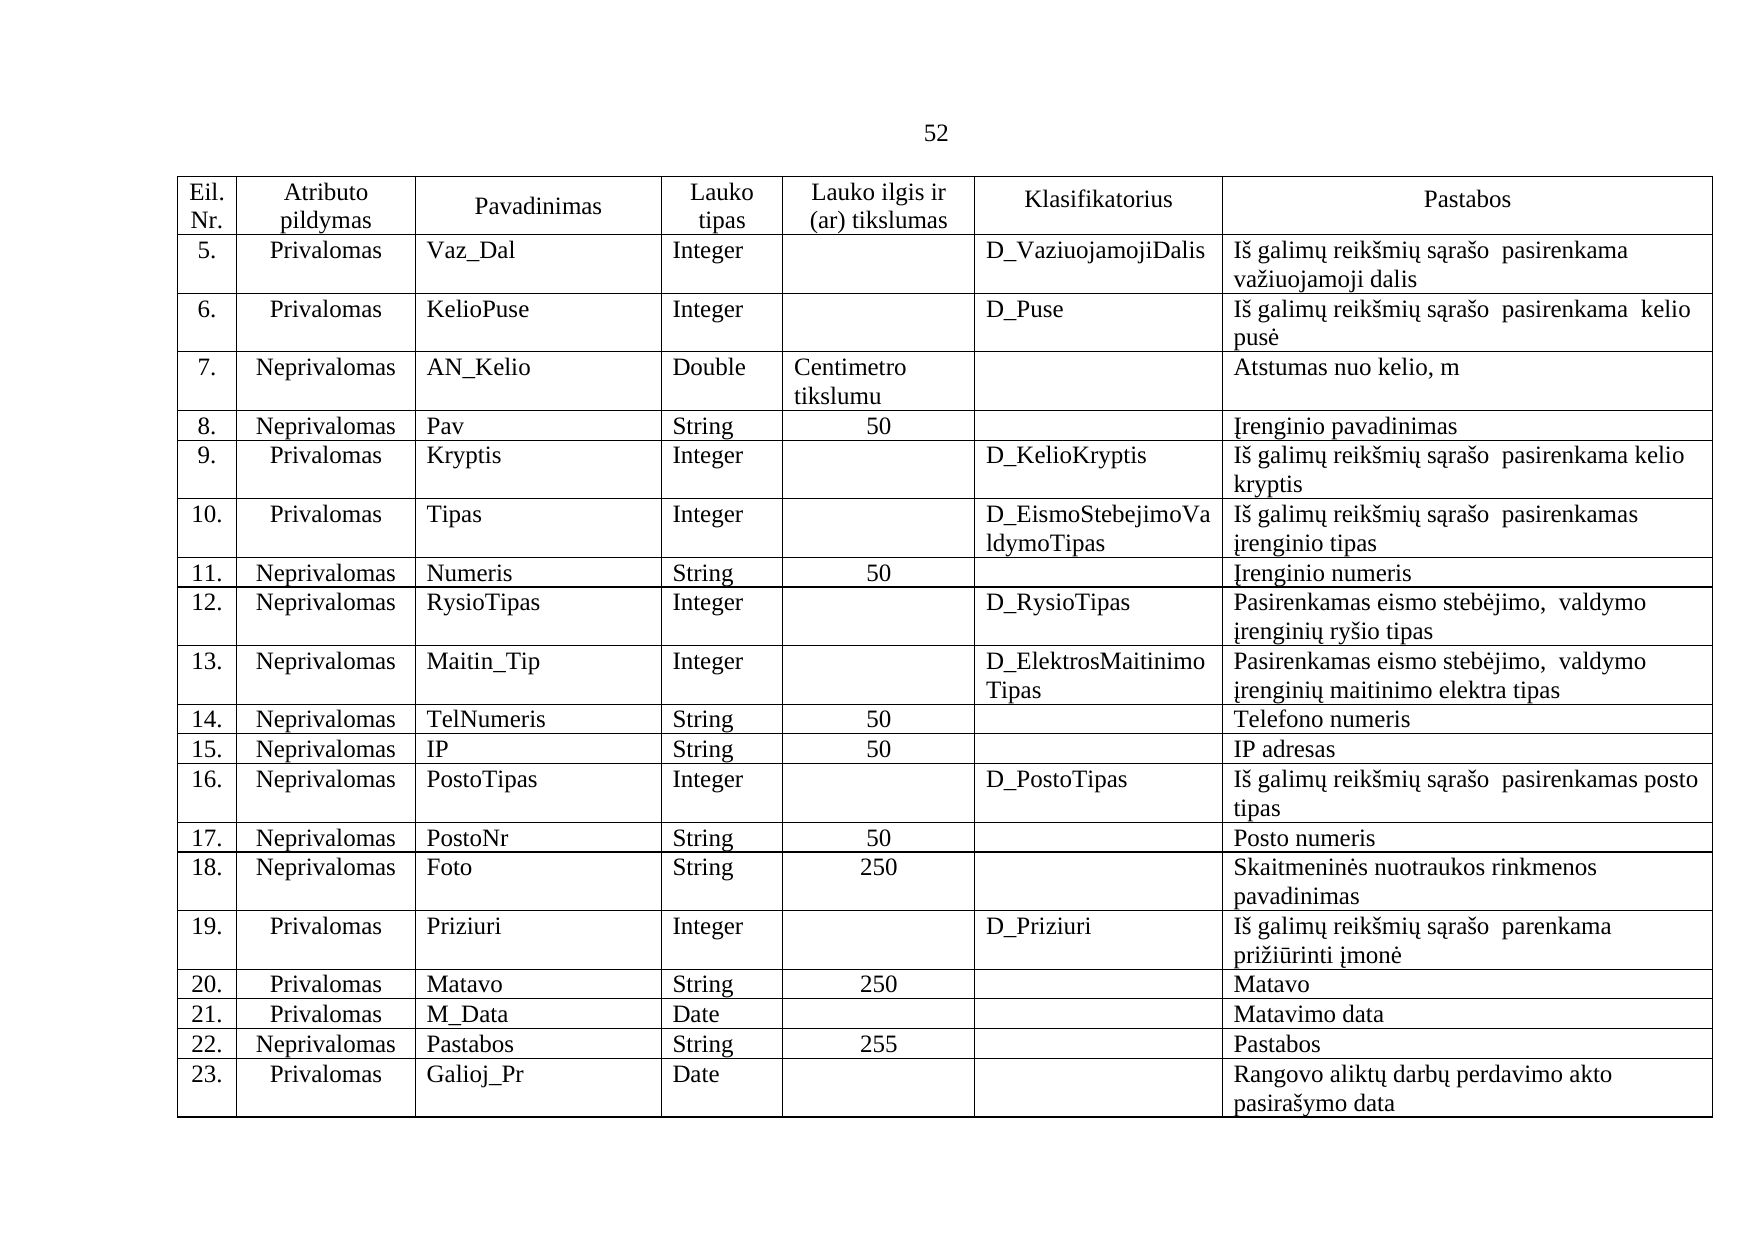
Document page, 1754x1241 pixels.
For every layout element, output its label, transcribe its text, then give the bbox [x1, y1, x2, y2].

table_cell Rangovo aliktų darbų perdavimo akto pasirašymo data [1223, 1059, 1712, 1116]
table_cell Neprivalomas [237, 411, 415, 439]
table_cell Neprivalomas [237, 823, 415, 851]
table_cell Neprivalomas [237, 352, 415, 410]
table_cell Date [662, 999, 782, 1028]
table_cell 12. [178, 588, 236, 645]
table_cell Integer [662, 235, 782, 293]
table_cell 50 [783, 823, 974, 851]
table_cell Neprivalomas [237, 734, 415, 763]
table_cell [783, 999, 974, 1028]
table_cell Iš galimų reikšmių sąrašo pasirenkama kelio pusė [1223, 294, 1712, 351]
table_cell Neprivalomas [237, 1029, 415, 1058]
table_cell Matavo [416, 970, 661, 998]
table_cell D_PostoTipas [975, 764, 1222, 822]
table_cell [783, 764, 974, 822]
table_cell RysioTipas [416, 588, 661, 645]
table_cell Pastabos [416, 1029, 661, 1058]
table_cell Numeris [416, 558, 661, 586]
table_cell Vaz_Dal [416, 235, 661, 293]
table_cell [975, 411, 1222, 439]
table_cell Įrenginio numeris [1223, 558, 1712, 586]
table_cell [783, 294, 974, 351]
table_cell [975, 970, 1222, 998]
table_cell M_Data [416, 999, 661, 1028]
table_cell String [662, 853, 782, 910]
table_cell Pastabos [1223, 1029, 1712, 1058]
table_cell [975, 705, 1222, 733]
table_cell 5. [178, 235, 236, 293]
table_header Eil. Nr. [178, 177, 236, 234]
table_cell Privalomas [237, 1059, 415, 1116]
table_cell 17. [178, 823, 236, 851]
table_header Lauko ilgis ir (ar) tikslumas [783, 177, 974, 234]
table_cell PostoNr [416, 823, 661, 851]
table_cell Foto [416, 853, 661, 910]
table_cell 16. [178, 764, 236, 822]
table_cell D_RysioTipas [975, 588, 1222, 645]
table_cell [975, 734, 1222, 763]
table_cell [783, 441, 974, 498]
table_cell [783, 911, 974, 968]
table_cell Neprivalomas [237, 705, 415, 733]
table_cell String [662, 734, 782, 763]
table_header Pavadinimas [416, 177, 661, 234]
table_cell Integer [662, 499, 782, 557]
table_cell [975, 823, 1222, 851]
table_cell D_Priziuri [975, 911, 1222, 968]
table_cell String [662, 970, 782, 998]
table_cell Matavo [1223, 970, 1712, 998]
table_cell 22. [178, 1029, 236, 1058]
table_cell Skaitmeninės nuotraukos rinkmenos pavadinimas [1223, 853, 1712, 910]
table_cell String [662, 1029, 782, 1058]
table_cell String [662, 411, 782, 439]
table_cell Iš galimų reikšmių sąrašo pasirenkamas posto tipas [1223, 764, 1712, 822]
table_header Klasifikatorius [975, 177, 1222, 234]
table_cell D_ElektrosMaitinimoTipas [975, 646, 1222, 703]
table_cell [975, 352, 1222, 410]
table_cell PostoTipas [416, 764, 661, 822]
table_cell [975, 1029, 1222, 1058]
table_cell D_EismoStebejimoValdymoTipas [975, 499, 1222, 557]
table_cell D_KelioKryptis [975, 441, 1222, 498]
table_cell [975, 853, 1222, 910]
table_cell 14. [178, 705, 236, 733]
table_cell 10. [178, 499, 236, 557]
table_cell 19. [178, 911, 236, 968]
table_cell Privalomas [237, 235, 415, 293]
table_cell Priziuri [416, 911, 661, 968]
table_cell Privalomas [237, 911, 415, 968]
table_cell 50 [783, 411, 974, 439]
table_header Pastabos [1223, 177, 1712, 234]
table_cell Integer [662, 441, 782, 498]
table_cell IP [416, 734, 661, 763]
table_cell Neprivalomas [237, 853, 415, 910]
table_cell 18. [178, 853, 236, 910]
table_cell D_Puse [975, 294, 1222, 351]
table_header Lauko tipas [662, 177, 782, 234]
table_cell [975, 999, 1222, 1028]
table_cell Integer [662, 588, 782, 645]
table_cell Telefono numeris [1223, 705, 1712, 733]
table_cell Galioj_Pr [416, 1059, 661, 1116]
table_cell String [662, 705, 782, 733]
table_cell KelioPuse [416, 294, 661, 351]
table_cell Privalomas [237, 499, 415, 557]
table_cell 15. [178, 734, 236, 763]
table_cell 250 [783, 970, 974, 998]
table_cell String [662, 823, 782, 851]
table_cell Centimetro tikslumu [783, 352, 974, 410]
table_cell Pasirenkamas eismo stebėjimo, valdymo įrenginių ryšio tipas [1223, 588, 1712, 645]
table_cell Privalomas [237, 294, 415, 351]
table_cell [783, 646, 974, 703]
table_cell 7. [178, 352, 236, 410]
table_cell AN_Kelio [416, 352, 661, 410]
table_cell String [662, 558, 782, 586]
table_cell Įrenginio pavadinimas [1223, 411, 1712, 439]
table_cell 11. [178, 558, 236, 586]
table_cell Kryptis [416, 441, 661, 498]
table_cell Date [662, 1059, 782, 1116]
table_cell Iš galimų reikšmių sąrašo pasirenkama kelio kryptis [1223, 441, 1712, 498]
table_cell [975, 1059, 1222, 1116]
table_cell Neprivalomas [237, 646, 415, 703]
table_cell Integer [662, 646, 782, 703]
table_cell Pasirenkamas eismo stebėjimo, valdymo įrenginių maitinimo elektra tipas [1223, 646, 1712, 703]
table_cell Privalomas [237, 999, 415, 1028]
table_cell [783, 235, 974, 293]
table_cell 21. [178, 999, 236, 1028]
table_cell [783, 588, 974, 645]
table_cell 50 [783, 558, 974, 586]
table_cell [783, 1059, 974, 1116]
table_cell 23. [178, 1059, 236, 1116]
table_cell Integer [662, 764, 782, 822]
table_cell 255 [783, 1029, 974, 1058]
table_cell Maitin_Tip [416, 646, 661, 703]
table_cell Neprivalomas [237, 764, 415, 822]
table_cell 6. [178, 294, 236, 351]
table_cell 8. [178, 411, 236, 439]
table_cell Matavimo data [1223, 999, 1712, 1028]
table_cell Neprivalomas [237, 558, 415, 586]
table_cell Integer [662, 911, 782, 968]
table_cell Neprivalomas [237, 588, 415, 645]
table_cell [783, 499, 974, 557]
table_cell Tipas [416, 499, 661, 557]
table_cell Iš galimų reikšmių sąrašo pasirenkama važiuojamoji dalis [1223, 235, 1712, 293]
table_cell 50 [783, 705, 974, 733]
table_cell Integer [662, 294, 782, 351]
table_cell Privalomas [237, 441, 415, 498]
table_cell Atstumas nuo kelio, m [1223, 352, 1712, 410]
table_cell D_VaziuojamojiDalis [975, 235, 1222, 293]
table_cell IP adresas [1223, 734, 1712, 763]
table_cell 50 [783, 734, 974, 763]
table_cell 13. [178, 646, 236, 703]
table_header Atributo pildymas [237, 177, 415, 234]
table_cell [975, 558, 1222, 586]
table_cell TelNumeris [416, 705, 661, 733]
table_cell Iš galimų reikšmių sąrašo pasirenkamas įrenginio tipas [1223, 499, 1712, 557]
table_cell 9. [178, 441, 236, 498]
table_cell 20. [178, 970, 236, 998]
table_cell Iš galimų reikšmių sąrašo parenkama prižiūrinti įmonė [1223, 911, 1712, 968]
table_cell Pav [416, 411, 661, 439]
table_cell 250 [783, 853, 974, 910]
table_cell Posto numeris [1223, 823, 1712, 851]
table_cell Double [662, 352, 782, 410]
table_cell Privalomas [237, 970, 415, 998]
